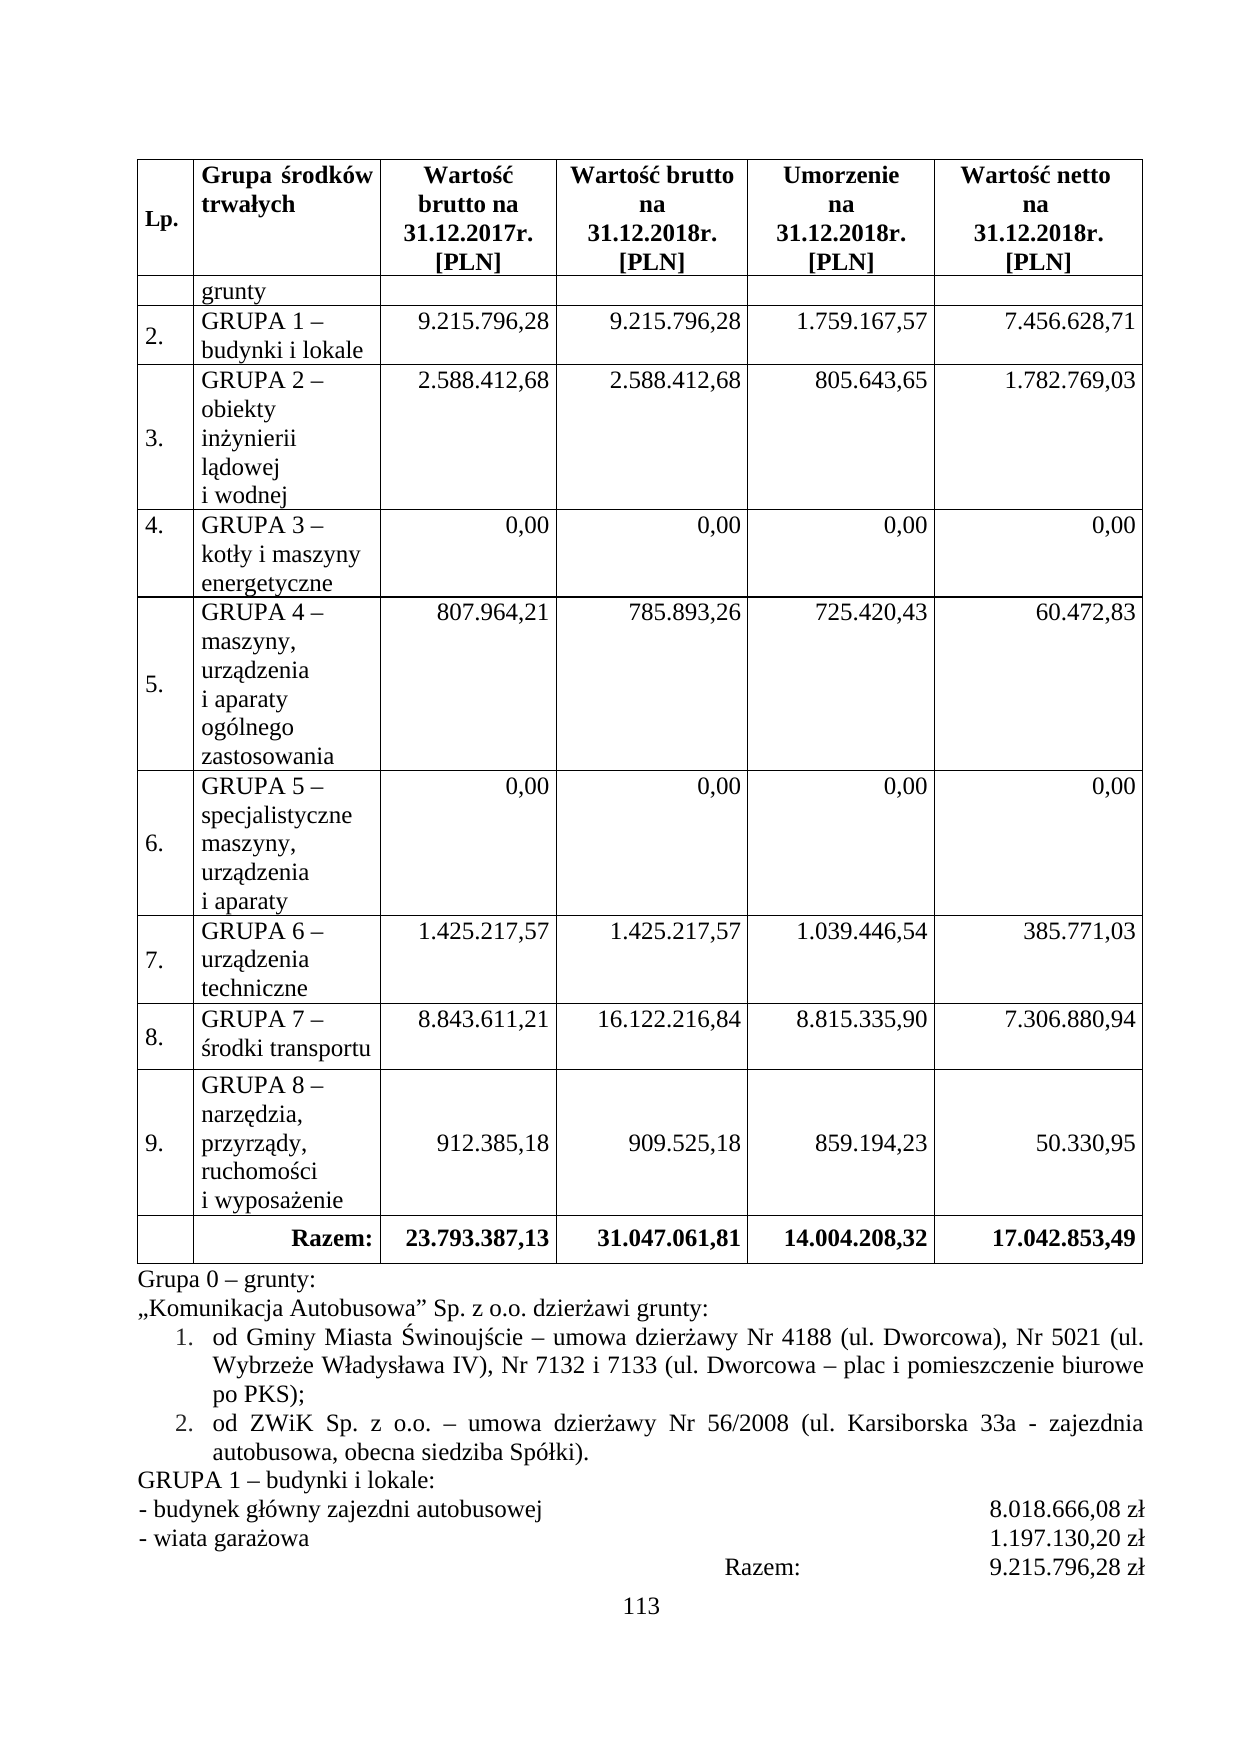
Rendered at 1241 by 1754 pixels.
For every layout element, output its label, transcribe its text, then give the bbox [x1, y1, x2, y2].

table_cell 859.194,23 [748, 1070, 934, 1214]
table_cell 5. [138, 598, 193, 770]
table_cell 0,00 [381, 510, 556, 596]
table_cell [138, 1216, 193, 1263]
table_cell 909.525,18 [557, 1070, 747, 1214]
table_cell 912.385,18 [381, 1070, 556, 1214]
table_cell 7.306.880,94 [935, 1004, 1142, 1069]
table_cell 60.472,83 [935, 598, 1142, 770]
table_cell GRUPA 7 – środki transportu [194, 1004, 380, 1069]
table_cell 0,00 [935, 771, 1142, 915]
list od ZWiK Sp. z o.o. – umowa dzierżawy Nr 56/2008 (ul. Karsiborska 33a - zajezdnia autobusowa, obecna siedziba Spółki). [175, 1408, 1145, 1466]
table_cell 7. [138, 916, 193, 1003]
text „Komunikacja Autobusowa” Sp. z o.o. dzierżawi grunty: [137, 1293, 1145, 1322]
table_header Wartość brutto na 31.12.2017r. [PLN] [381, 160, 556, 275]
table_cell 17.042.853,49 [935, 1216, 1142, 1263]
table_header Wartość netto na 31.12.2018r. [PLN] [935, 160, 1142, 275]
table_cell 8. [138, 1004, 193, 1069]
table_cell [935, 276, 1142, 305]
table_cell Razem: [194, 1216, 380, 1263]
table_header 8.018.666,08 zł [801, 1494, 1145, 1523]
table_cell 1.425.217,57 [381, 916, 556, 1003]
table_cell 14.004.208,32 [748, 1216, 934, 1263]
table_cell 807.964,21 [381, 598, 556, 770]
table_cell 8.815.335,90 [748, 1004, 934, 1069]
table_cell grunty [194, 276, 380, 305]
table_cell 0,00 [935, 510, 1142, 596]
table_cell 1.782.769,03 [935, 365, 1142, 509]
table_cell [557, 276, 747, 305]
table_cell 9.215.796,28 [381, 306, 556, 364]
table_cell 2. [138, 306, 193, 364]
table_cell 1.197.130,20 zł [801, 1523, 1145, 1552]
table_cell - wiata garażowa [139, 1523, 801, 1552]
table_cell 385.771,03 [935, 916, 1142, 1003]
table_cell 725.420,43 [748, 598, 934, 770]
table_cell 0,00 [557, 510, 747, 596]
table_header Umorzenie na 31.12.2018r. [PLN] [748, 160, 934, 275]
table_cell GRUPA 6 – urządzenia techniczne [194, 916, 380, 1003]
table_cell 0,00 [557, 771, 747, 915]
table_cell 1.759.167,57 [748, 306, 934, 364]
table_cell 0,00 [381, 771, 556, 915]
table_cell 9.215.796,28 zł [801, 1552, 1145, 1581]
table_cell GRUPA 4 – maszyny, urządzenia i aparaty ogólnego zastosowania [194, 598, 380, 770]
table_cell 50.330,95 [935, 1070, 1142, 1214]
table_cell 9. [138, 1070, 193, 1214]
table_cell GRUPA 2 – obiekty inżynierii lądowej i wodnej [194, 365, 380, 509]
table_cell 2.588.412,68 [381, 365, 556, 509]
table_cell 0,00 [748, 771, 934, 915]
table_cell [138, 276, 193, 305]
table_cell GRUPA 1 – budynki i lokale [194, 306, 380, 364]
table_cell 23.793.387,13 [381, 1216, 556, 1263]
table_cell 8.843.611,21 [381, 1004, 556, 1069]
table_header Grupa środków trwałych [194, 160, 380, 275]
text GRUPA 1 – budynki i lokale: [137, 1466, 1145, 1494]
table_header - budynek główny zajezdni autobusowej [139, 1494, 801, 1523]
table_header Lp. [138, 160, 193, 275]
table_cell 9.215.796,28 [557, 306, 747, 364]
table_cell 16.122.216,84 [557, 1004, 747, 1069]
table_header Wartość brutto na 31.12.2018r. [PLN] [557, 160, 747, 275]
table_cell GRUPA 3 – kotły i maszyny energetyczne [194, 510, 380, 596]
table_cell 7.456.628,71 [935, 306, 1142, 364]
table_cell Razem: [139, 1552, 801, 1581]
table_cell 0,00 [748, 510, 934, 596]
table_cell 6. [138, 771, 193, 915]
table_cell GRUPA 5 – specjalistyczne maszyny, urządzenia i aparaty [194, 771, 380, 915]
table_cell 31.047.061,81 [557, 1216, 747, 1263]
table_cell 3. [138, 365, 193, 509]
table_cell 785.893,26 [557, 598, 747, 770]
table_cell GRUPA 8 – narzędzia, przyrządy, ruchomości i wyposażenie [194, 1070, 380, 1214]
table_cell 1.039.446,54 [748, 916, 934, 1003]
list od Gminy Miasta Świnoujście – umowa dzierżawy Nr 4188 (ul. Dworcowa), Nr 5021 (ul. Wybrzeże Władysława IV), Nr 7132 i 7133 (ul. Dworcowa – plac i pomieszczenie biurowe po PKS); [175, 1322, 1145, 1408]
table_cell 1.425.217,57 [557, 916, 747, 1003]
table_cell [381, 276, 556, 305]
table_cell 2.588.412,68 [557, 365, 747, 509]
text Grupa 0 – grunty: [137, 1264, 1145, 1293]
table_cell 4. [138, 510, 193, 596]
table_cell 805.643,65 [748, 365, 934, 509]
table_cell [748, 276, 934, 305]
